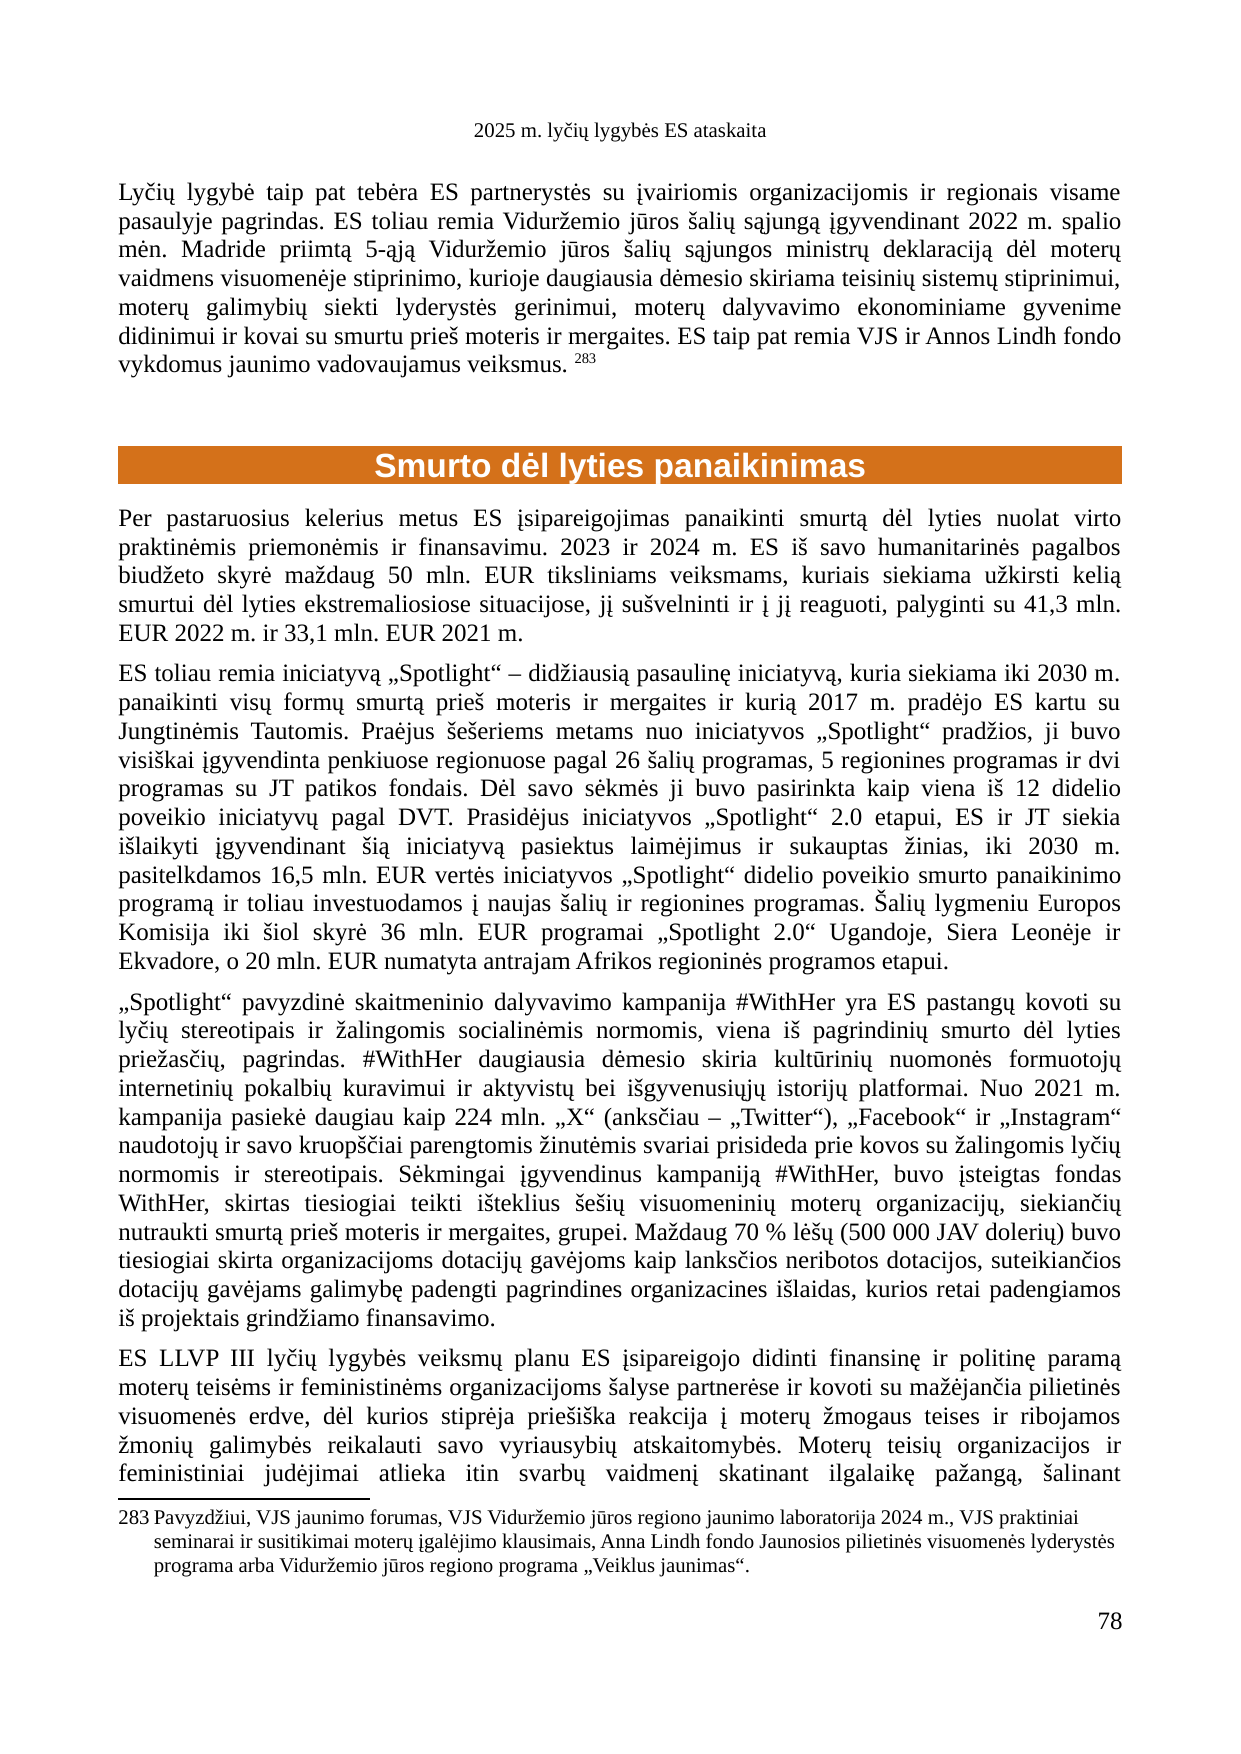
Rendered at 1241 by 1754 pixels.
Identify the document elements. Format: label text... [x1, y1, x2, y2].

subtitle Smurto dėl lyties panaikinimas [118, 446, 1122, 484]
text Per pastaruosius kelerius metus ES įsipareigojimas panaikinti smurtą dėl lyties nuolat virto praktinėmis priemonėmis ir finansavimu. 2023 ir 2024 m. ES iš savo humanitarinės pagalbos biudžeto skyrė maždaug 50 mln. EUR tiksliniams veiksmams, kuriais siekiama užkirsti kelią smurtui dėl lyties ekstremaliosiose situacijose, jį sušvelninti ir į jį reaguoti, palyginti su 41,3 mln. EUR 2022 m. ir 33,1 mln. EUR 2021 m. [118, 503, 1122, 647]
text ES LLVP III lyčių lygybės veiksmų planu ES įsipareigojo didinti finansinę ir politinę paramą moterų teisėms ir feministinėms organizacijoms šalyse partnerėse ir kovoti su mažėjančia pilietinės visuomenės erdve, dėl kurios stiprėja priešiška reakcija į moterų žmogaus teises ir ribojamos žmonių galimybės reikalauti savo vyriausybių atskaitomybės. Moterų teisių organizacijos ir feministiniai judėjimai atlieka itin svarbų vaidmenį skatinant ilgalaikę pažangą, šalinant [118, 1343, 1122, 1487]
text „Spotlight“ pavyzdinė skaitmeninio dalyvavimo kampanija #WithHer yra ES pastangų kovoti su lyčių stereotipais ir žalingomis socialinėmis normomis, viena iš pagrindinių smurto dėl lyties priežasčių, pagrindas. #WithHer daugiausia dėmesio skiria kultūrinių nuomonės formuotojų internetinių pokalbių kuravimui ir aktyvistų bei išgyvenusiųjų istorijų platformai. Nuo 2021 m. kampanija pasiekė daugiau kaip 224 mln. „X“ (anksčiau – „Twitter“), „Facebook“ ir „Instagram“ naudotojų ir savo kruopščiai parengtomis žinutėmis svariai prisideda prie kovos su žalingomis lyčių normomis ir stereotipais. Sėkmingai įgyvendinus kampaniją #WithHer, buvo įsteigtas fondas WithHer, skirtas tiesiogiai teikti išteklius šešių visuomeninių moterų organizacijų, siekiančių nutraukti smurtą prieš moteris ir mergaites, grupei. Maždaug 70 % lėšų (500 000 JAV dolerių) buvo tiesiogiai skirta organizacijoms dotacijų gavėjoms kaip lanksčios neribotos dotacijos, suteikiančios dotacijų gavėjams galimybę padengti pagrindines organizacines išlaidas, kurios retai padengiamos iš projektais grindžiamo finansavimo. [118, 987, 1122, 1332]
text Lyčių lygybė taip pat tebėra ES partnerystės su įvairiomis organizacijomis ir regionais visame pasaulyje pagrindas. ES toliau remia Viduržemio jūros šalių sąjungą įgyvendinant 2022 m. spalio mėn. Madride priimtą 5-ąją Viduržemio jūros šalių sąjungos ministrų deklaraciją dėl moterų vaidmens visuomenėje stiprinimo, kurioje daugiausia dėmesio skiriama teisinių sistemų stiprinimui, moterų galimybių siekti lyderystės gerinimui, moterų dalyvavimo ekonominiame gyvenime didinimui ir kovai su smurtu prieš moteris ir mergaites. ES taip pat remia VJS ir Annos Lindh fondo vykdomus jaunimo vadovaujamus veiksmus. [118, 177, 1122, 378]
text Pavyzdžiui, VJS jaunimo forumas, VJS Viduržemio jūros regiono jaunimo laboratorija 2024 m., VJS praktiniai seminarai ir susitikimai moterų įgalėjimo klausimais, Anna Lindh fondo Jaunosios pilietinės visuomenės lyderystės programa arba Viduržemio jūros regiono programa „Veiklus jaunimas“. [118, 1505, 1122, 1577]
text ES toliau remia iniciatyvą „Spotlight“ – didžiausią pasaulinę iniciatyvą, kuria siekiama iki 2030 m. panaikinti visų formų smurtą prieš moteris ir mergaites ir kurią 2017 m. pradėjo ES kartu su Jungtinėmis Tautomis. Praėjus šešeriems metams nuo iniciatyvos „Spotlight“ pradžios, ji buvo visiškai įgyvendinta penkiuose regionuose pagal 26 šalių programas, 5 regionines programas ir dvi programas su JT patikos fondais. Dėl savo sėkmės ji buvo pasirinkta kaip viena iš 12 didelio poveikio iniciatyvų pagal DVT. Prasidėjus iniciatyvos „Spotlight“ 2.0 etapui, ES ir JT siekia išlaikyti įgyvendinant šią iniciatyvą pasiektus laimėjimus ir sukauptas žinias, iki 2030 m. pasitelkdamos 16,5 mln. EUR vertės iniciatyvos „Spotlight“ didelio poveikio smurto panaikinimo programą ir toliau investuodamos į naujas šalių ir regionines programas. Šalių lygmeniu Europos Komisija iki šiol skyrė 36 mln. EUR programai „Spotlight 2.0“ Ugandoje, Siera Leonėje ir Ekvadore, o 20 mln. EUR numatyta antrajam Afrikos regioninės programos etapui. [118, 658, 1122, 975]
